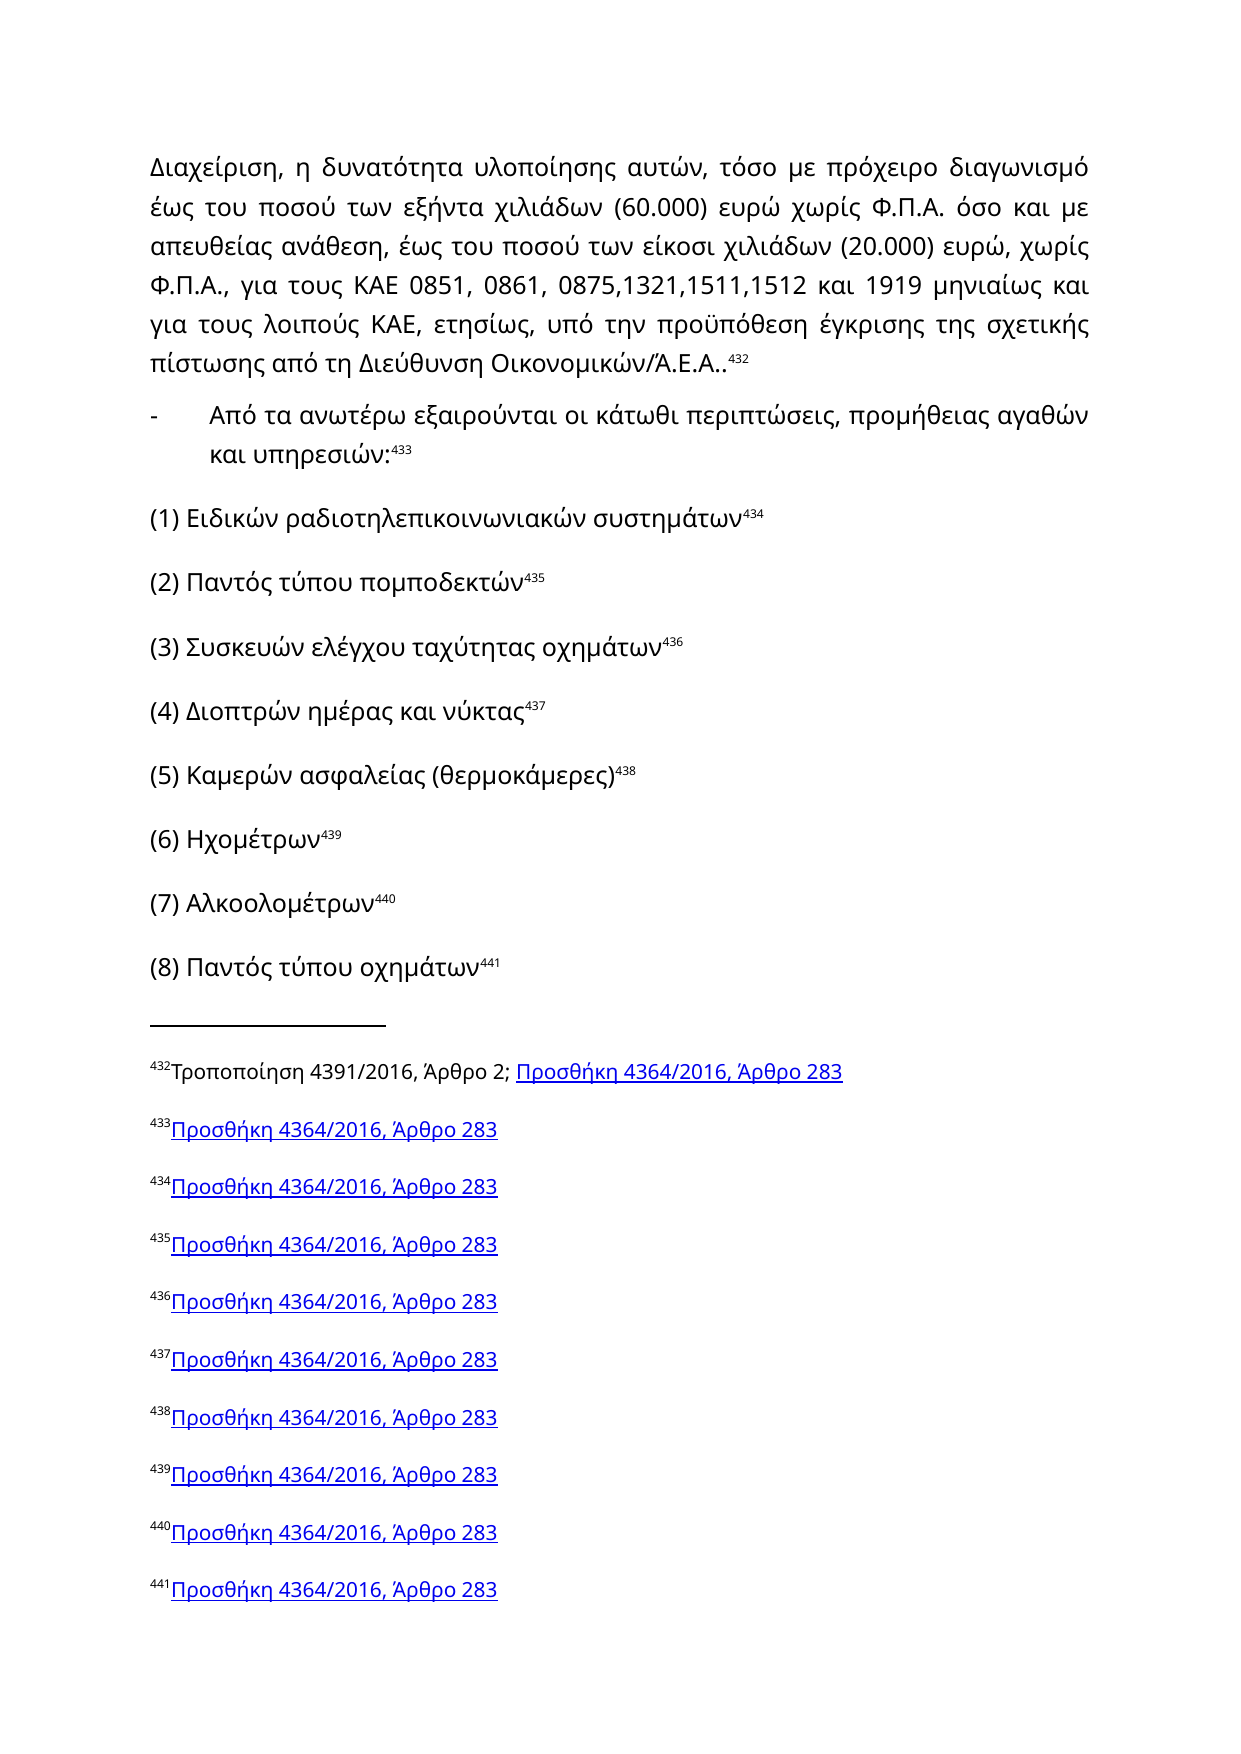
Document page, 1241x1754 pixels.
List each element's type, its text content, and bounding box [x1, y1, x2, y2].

text Τροποποίηση 4391/2016, Άρθρο 2; Προσθήκη 4364/2016, Άρθρο 283 [150, 1057, 1090, 1086]
text Προσθήκη 4364/2016, Άρθρο 283 [150, 1287, 1090, 1316]
text Διαχείριση, η δυνατότητα υλοποίησης αυτών, τόσο με πρόχειρο διαγωνισμό έως του ποσού των εξήντα χιλιάδων (60.000) ευρώ χωρίς Φ.Π.Α. όσο και με απευθείας ανάθεση, έως του ποσού των είκοσι χιλιάδων (20.000) ευρώ, χωρίς Φ.Π.Α., για τους ΚΑΕ 0851, 0861, 0875,1321,1511,1512 και 1919 μηνιαίως και για τους λοιπούς ΚΑΕ, ετησίως, υπό την προϋπόθεση έγκρισης της σχετικής πίστωσης από τη Διεύθυνση Οικονομικών/Ά.Ε.Α.. [150, 150, 1090, 380]
text Προσθήκη 4364/2016, Άρθρο 283 [150, 1576, 1090, 1604]
text Προσθήκη 4364/2016, Άρθρο 283 [150, 1460, 1090, 1489]
text Προσθήκη 4364/2016, Άρθρο 283 [150, 1518, 1090, 1546]
text (6) Ηχομέτρων [150, 822, 1090, 856]
text (5) Καμερών ασφαλείας (θερμοκάμερες) [150, 757, 1090, 792]
text Προσθήκη 4364/2016, Άρθρο 283 [150, 1230, 1090, 1258]
text (1) Ειδικών ραδιοτηλεπικοινωνιακών συστημάτων [150, 501, 1090, 535]
text (7) Αλκοολομέτρων [150, 886, 1090, 920]
text Προσθήκη 4364/2016, Άρθρο 283 [150, 1172, 1090, 1201]
text Προσθήκη 4364/2016, Άρθρο 283 [150, 1115, 1090, 1143]
text (4) Διοπτρών ημέρας και νύκτας [150, 693, 1090, 727]
text (3) Συσκευών ελέγχου ταχύτητας οχημάτων [150, 629, 1090, 663]
text Προσθήκη 4364/2016, Άρθρο 283 [150, 1403, 1090, 1431]
text (2) Παντός τύπου πομποδεκτών [150, 565, 1090, 599]
text Προσθήκη 4364/2016, Άρθρο 283 [150, 1345, 1090, 1373]
text (8) Παντός τύπου οχημάτων [150, 950, 1090, 984]
list - Από τα ανωτέρω εξαιρούνται οι κάτωθι περιπτώσεις, προμήθειας αγαθών και υπηρεσιών: [150, 397, 1090, 471]
